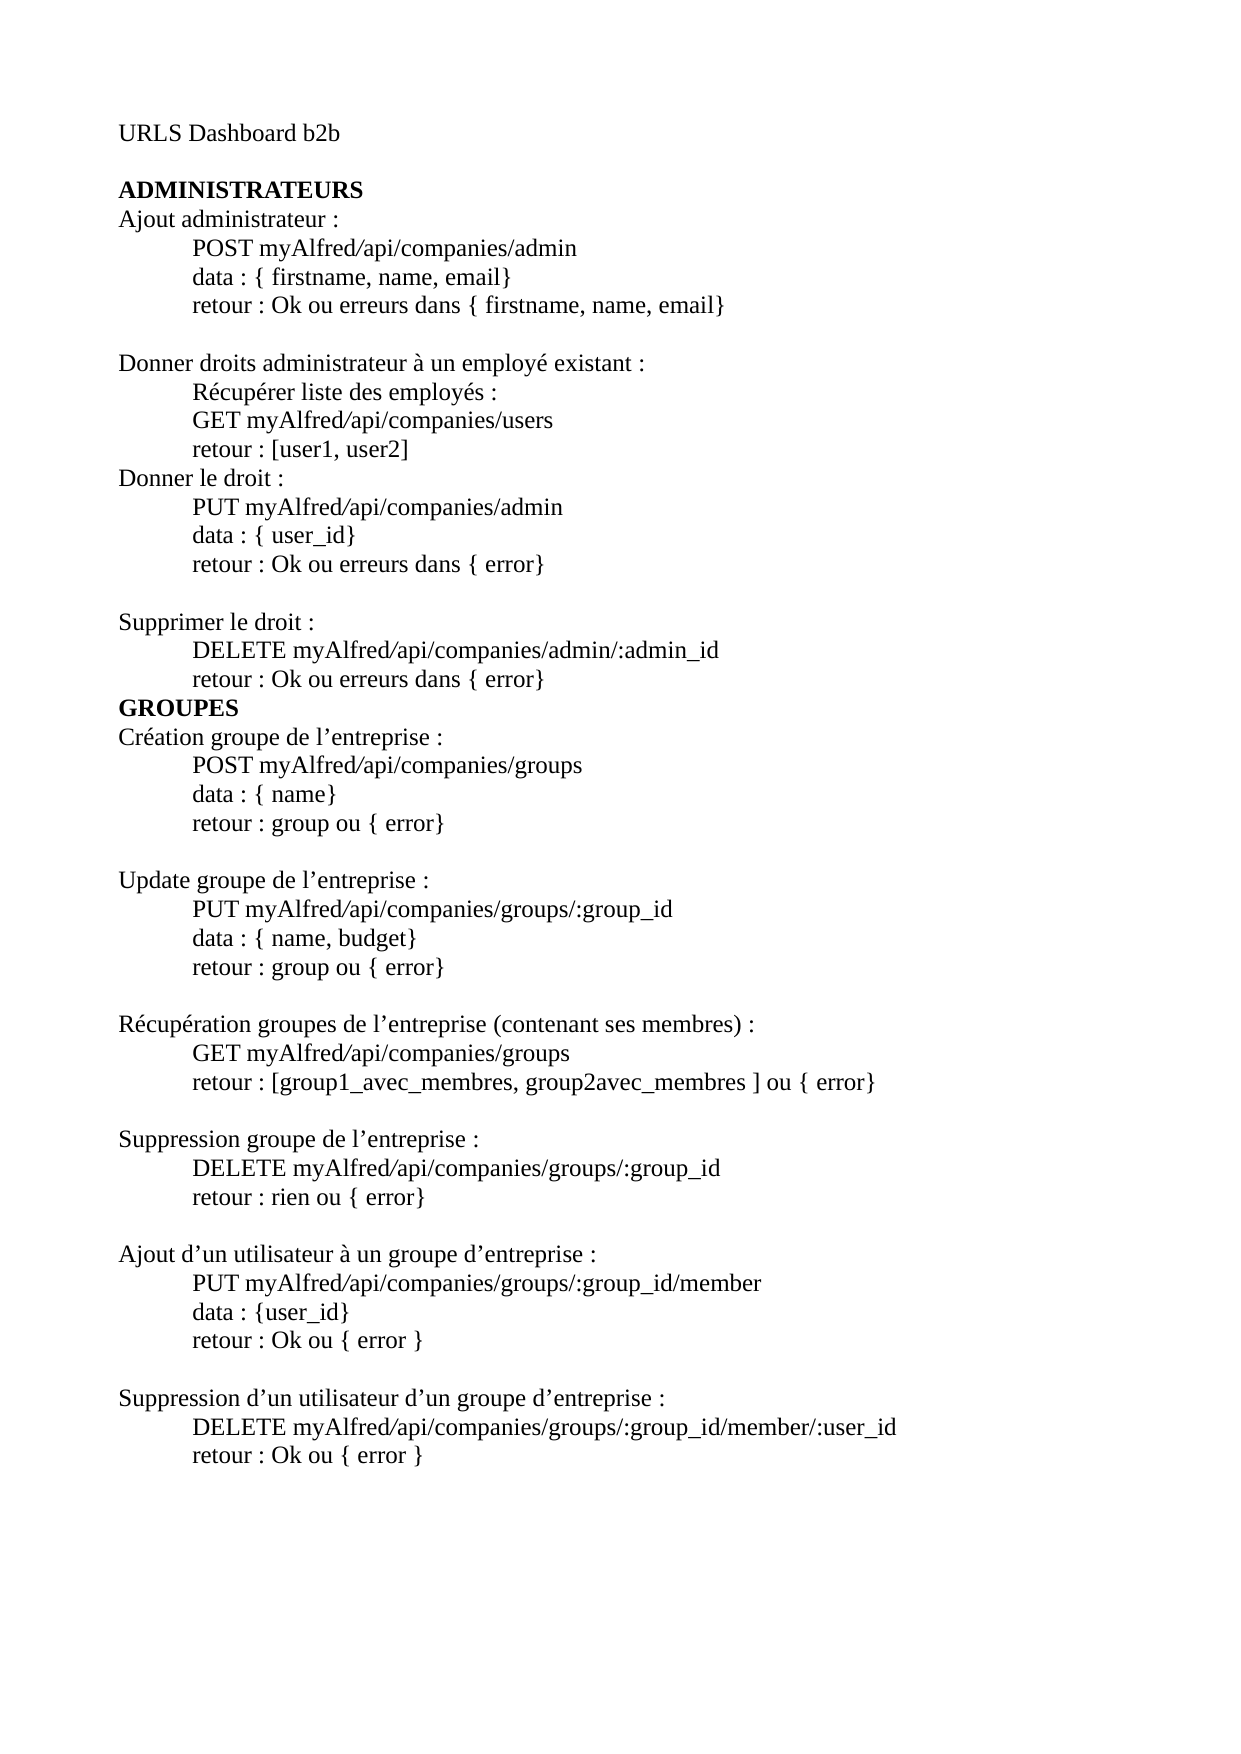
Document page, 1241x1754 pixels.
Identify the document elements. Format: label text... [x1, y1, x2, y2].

text data : { name, budget} [192, 923, 1122, 952]
text retour : Ok ou erreurs dans { firstname, name, email} [192, 291, 1122, 319]
text URLS Dashboard b2b [118, 118, 1122, 147]
text Création groupe de l’entreprise : [118, 722, 1122, 751]
text GET myAlfred/api/companies/users [192, 406, 1122, 434]
text retour : Ok ou erreurs dans { error} [192, 664, 1122, 693]
text Suppression groupe de l’entreprise : [118, 1124, 1122, 1153]
text Ajout administrateur : [118, 204, 1122, 233]
text retour : group ou { error} [192, 952, 1122, 981]
text POST myAlfred/api/companies/admin [192, 233, 1122, 262]
text data : {user_id} [192, 1297, 1122, 1326]
text PUT myAlfred/api/companies/groups/:group_id [192, 894, 1122, 923]
text ADMINISTRATEURS [118, 176, 1122, 204]
text Récupération groupes de l’entreprise (contenant ses membres) : [118, 1009, 1122, 1038]
text DELETE myAlfred/api/companies/groups/:group_id/member/:user_id [192, 1412, 1122, 1441]
text retour : [group1_avec_membres, group2avec_membres ] ou { error} [192, 1067, 1122, 1096]
text PUT myAlfred/api/companies/admin [192, 492, 1122, 521]
text retour : Ok ou erreurs dans { error} [192, 549, 1122, 578]
text Suppression d’un utilisateur d’un groupe d’entreprise : [118, 1383, 1122, 1412]
text retour : Ok ou { error } [192, 1326, 1122, 1354]
text retour : Ok ou { error } [192, 1441, 1122, 1469]
text Récupérer liste des employés : [192, 377, 1122, 406]
text retour : [user1, user2] [192, 434, 1122, 463]
text data : { user_id} [192, 521, 1122, 549]
text retour : group ou { error} [192, 808, 1122, 837]
text DELETE myAlfred/api/companies/admin/:admin_id [192, 636, 1122, 664]
text POST myAlfred/api/companies/groups [192, 751, 1122, 779]
text retour : rien ou { error} [192, 1182, 1122, 1211]
text Donner le droit : [118, 463, 1122, 492]
text Update groupe de l’entreprise : [118, 866, 1122, 894]
text PUT myAlfred/api/companies/groups/:group_id/member [192, 1268, 1122, 1297]
text data : { name} [192, 779, 1122, 808]
text GET myAlfred/api/companies/groups [192, 1038, 1122, 1067]
text data : { firstname, name, email} [192, 262, 1122, 291]
text Supprimer le droit : [118, 607, 1122, 636]
text DELETE myAlfred/api/companies/groups/:group_id [192, 1153, 1122, 1182]
text Donner droits administrateur à un employé existant : [118, 348, 1122, 377]
text Ajout d’un utilisateur à un groupe d’entreprise : [118, 1239, 1122, 1268]
text GROUPES [118, 693, 1122, 722]
